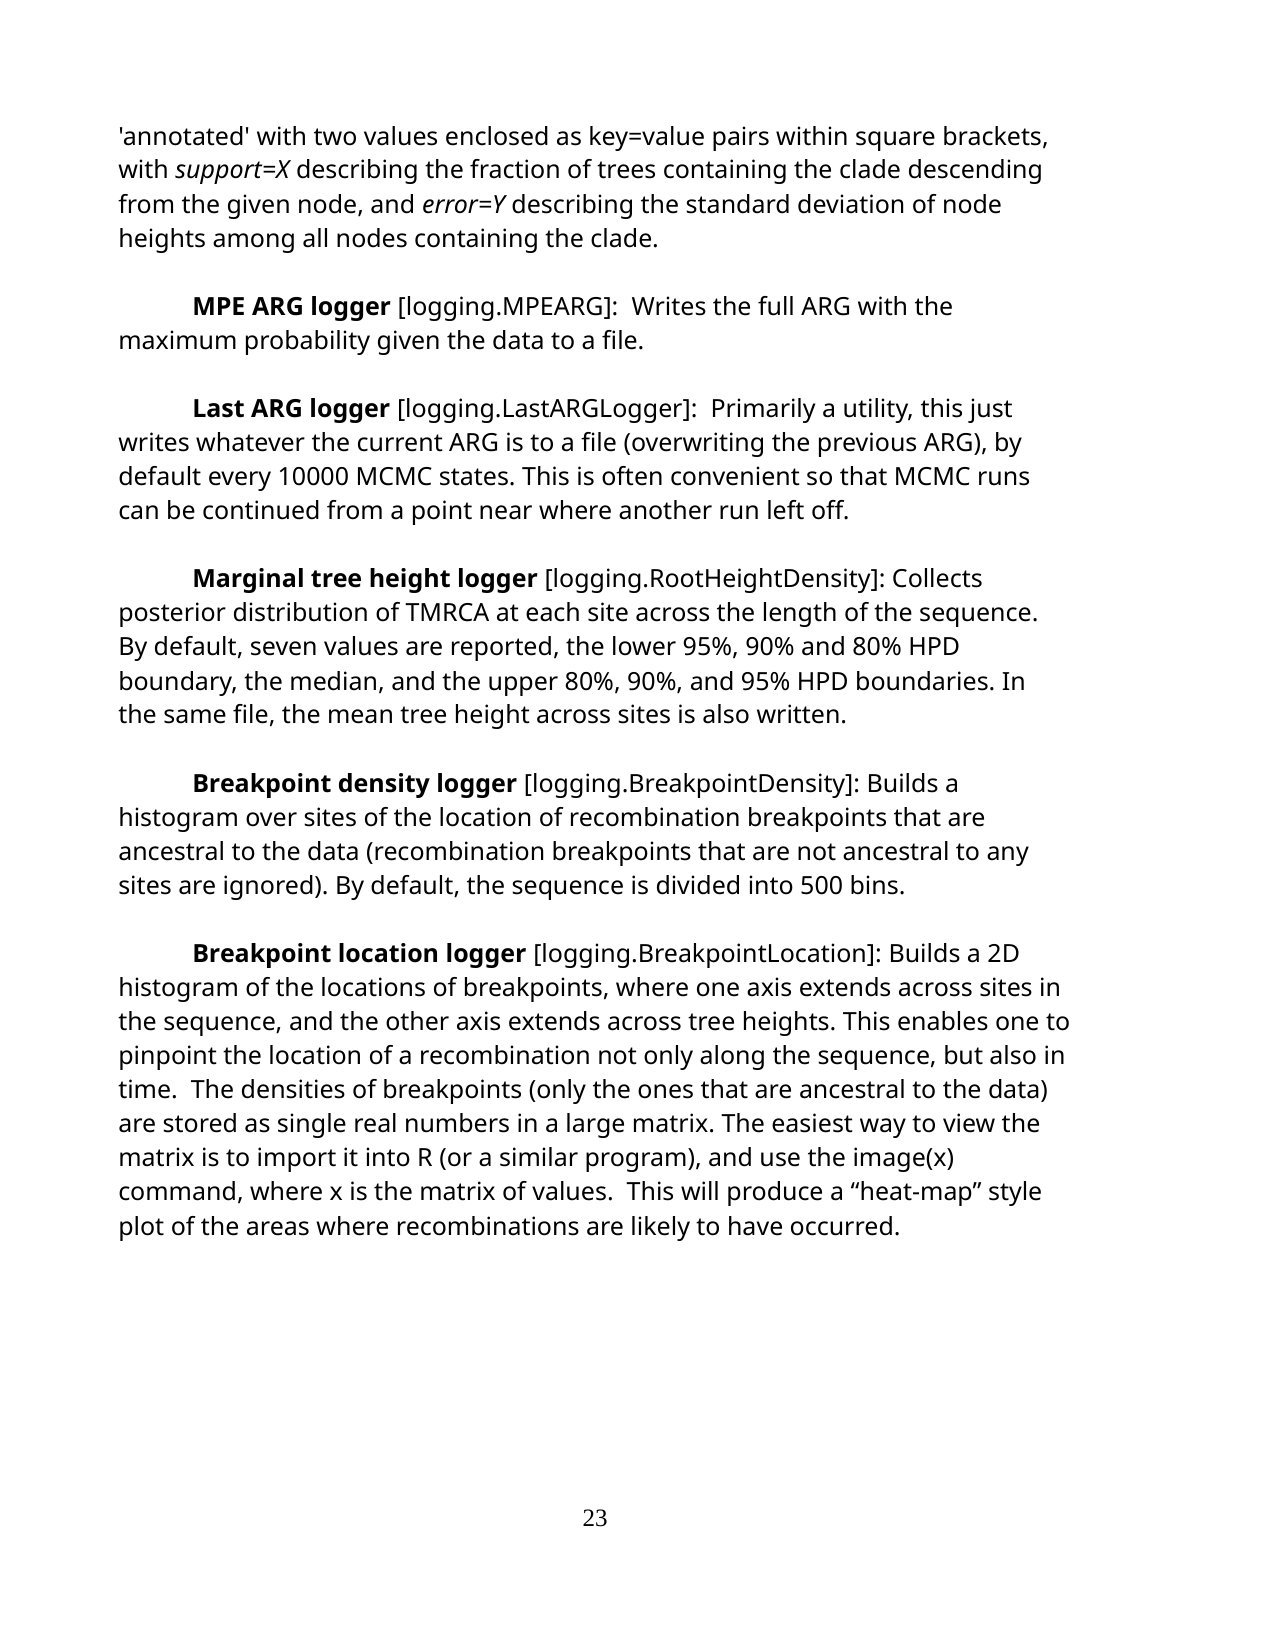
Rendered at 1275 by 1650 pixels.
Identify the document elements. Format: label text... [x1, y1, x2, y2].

text Marginal tree height logger [logging.RootHeightDensity]: Collects posterior distribution of TMRCA at each site across the length of the sequence. By default, seven values are reported, the lower 95%, 90% and 80% HPD boundary, the median, and the upper 80%, 90%, and 95% HPD boundaries. In the same file, the mean tree height across sites is also written. [118, 561, 1071, 731]
text Last ARG logger [logging.LastARGLogger]: Primarily a utility, this just writes whatever the current ARG is to a file (overwriting the previous ARG), by default every 10000 MCMC states. This is often convenient so that MCMC runs can be continued from a point near where another run left off. [118, 391, 1071, 527]
text Breakpoint density logger [logging.BreakpointDensity]: Builds a histogram over sites of the location of recombination breakpoints that are ancestral to the data (recombination breakpoints that are not ancestral to any sites are ignored). By default, the sequence is divided into 500 bins. [118, 765, 1071, 902]
text Breakpoint location logger [logging.BreakpointLocation]: Builds a 2D histogram of the locations of breakpoints, where one axis extends across sites in the sequence, and the other axis extends across tree heights. This enables one to pinpoint the location of a recombination not only along the sequence, but also in time. The densities of breakpoints (only the ones that are ancestral to the data) are stored as single real numbers in a large matrix. The easiest way to view the matrix is to import it into R (or a similar program), and use the image(x) command, where x is the matrix of values. This will produce a “heat-map” style plot of the areas where recombinations are likely to have occurred. [118, 936, 1071, 1242]
text MPE ARG logger [logging.MPEARG]: Writes the full ARG with the maximum probability given the data to a file. [118, 288, 1071, 357]
text 'annotated' with two values enclosed as key=value pairs within square brackets, with support=X describing the fraction of trees containing the clade descending from the given node, and error=Y describing the standard deviation of node heights among all nodes containing the clade. [118, 118, 1071, 254]
